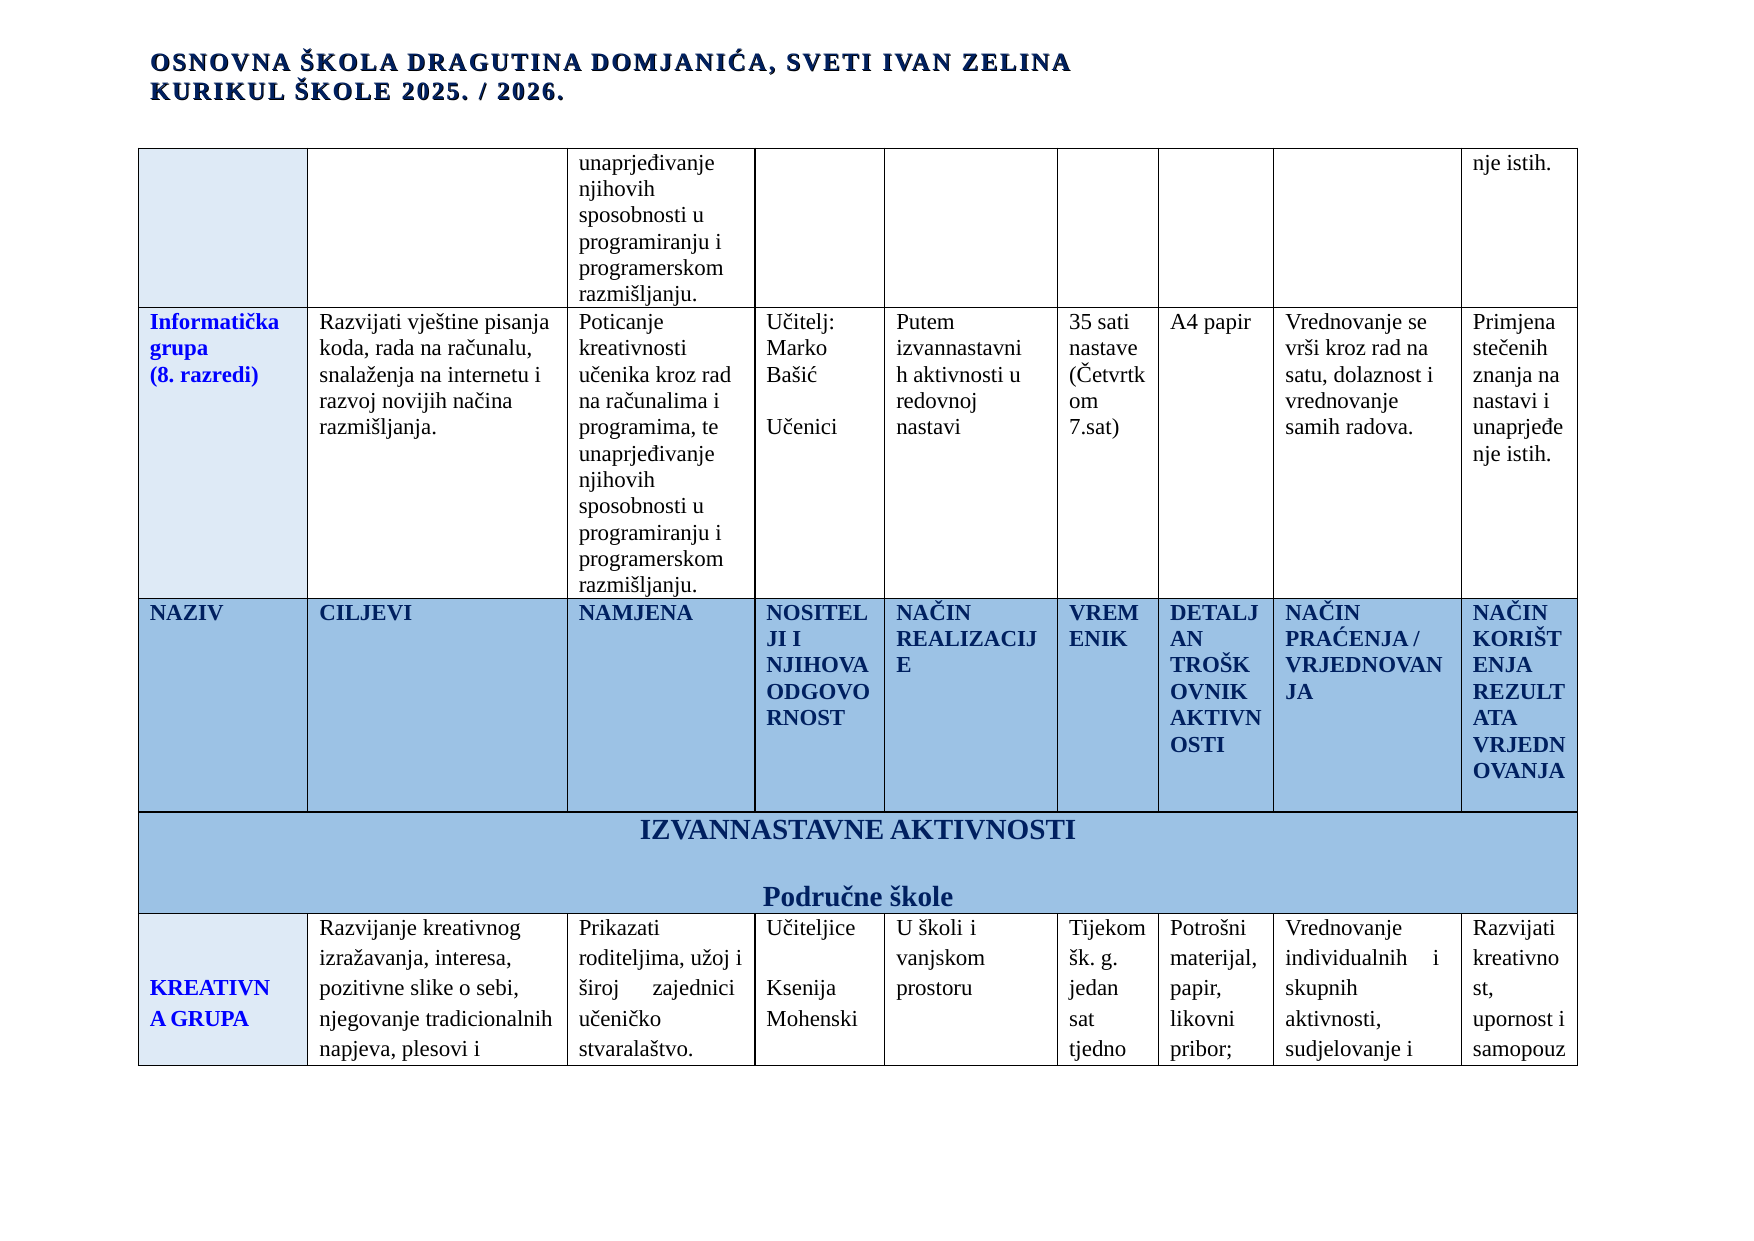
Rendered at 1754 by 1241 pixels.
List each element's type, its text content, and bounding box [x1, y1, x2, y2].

table_cell KREATIVNA GRUPA [139, 914, 307, 1065]
table_cell Informatička grupa (8. razredi) [139, 308, 307, 598]
table_cell A4 papir [1159, 308, 1273, 598]
table_cell Poticanje kreativnosti učenika kroz rad na računalima i programima, te unaprjeđivanje njihovih sposobnosti u programiranju i programerskom razmišljanju. [568, 308, 754, 598]
table_cell Učitelj: Marko Bašić Učenici [756, 308, 884, 598]
table_cell Potrošni materijal, papir, likovni pribor; [1159, 914, 1273, 1065]
table_cell Razvijati kreativnost, upornost i samopouz [1462, 914, 1577, 1065]
table_cell [1058, 149, 1158, 307]
table_cell IZVANNASTAVNE AKTIVNOSTI Područne škole [139, 813, 1577, 913]
table_cell Putem izvannastavni h aktivnosti u redovnoj nastavi [885, 308, 1057, 598]
table_cell DETALJAN TROŠKOVNIK AKTIVNOSTI [1159, 599, 1273, 811]
table_cell [1274, 149, 1461, 307]
table_cell VREMENIK [1058, 599, 1158, 811]
table_cell [308, 149, 567, 307]
table_cell NOSITELJI I NJIHOVA ODGOVORNOST [756, 599, 884, 811]
table_cell CILJEVI [308, 599, 567, 811]
table_cell NAČIN REALIZACIJE [885, 599, 1057, 811]
table_cell Prikazati roditeljima, užoj i široj zajednici učeničko stvaralaštvo. [568, 914, 754, 1065]
table_cell [885, 149, 1057, 307]
table_cell [139, 149, 307, 307]
table_cell Učiteljice Ksenija Mohenski [756, 914, 884, 1065]
table_cell Razvijati vještine pisanja koda, rada na računalu, snalaženja na internetu i razvoj novijih načina razmišljanja. [308, 308, 567, 598]
table_cell U školi i vanjskom prostoru [885, 914, 1057, 1065]
table_cell Razvijanje kreativnog izražavanja, interesa, pozitivne slike o sebi, njegovanje tradicionalnih napjeva, plesovi i [308, 914, 567, 1065]
table_cell NAMJENA [568, 599, 754, 811]
table_cell Tijekom šk. g. jedan sat tjedno [1058, 914, 1158, 1065]
table_cell nje istih. [1462, 149, 1577, 307]
table_cell [756, 149, 884, 307]
table_cell Vrednovanje se vrši kroz rad na satu, dolaznost i vrednovanje samih radova. [1274, 308, 1461, 598]
table_cell [1159, 149, 1273, 307]
table_cell unaprjeđivanje njihovih sposobnosti u programiranju i programerskom razmišljanju. [568, 149, 754, 307]
table_cell NAČIN KORIŠTENJA REZULTATA VRJEDNOVANJA [1462, 599, 1577, 811]
table_cell Primjena stečenih znanja na nastavi i unaprjeđenje istih. [1462, 308, 1577, 598]
table_cell 35 sati nastave (Četvrtkom 7.sat) [1058, 308, 1158, 598]
table_cell NAZIV [139, 599, 307, 811]
table_cell Vrednovanje individualnih i skupnih aktivnosti, sudjelovanje i [1274, 914, 1461, 1065]
table_cell NAČIN PRAĆENJA / VRJEDNOVANJA [1274, 599, 1461, 811]
